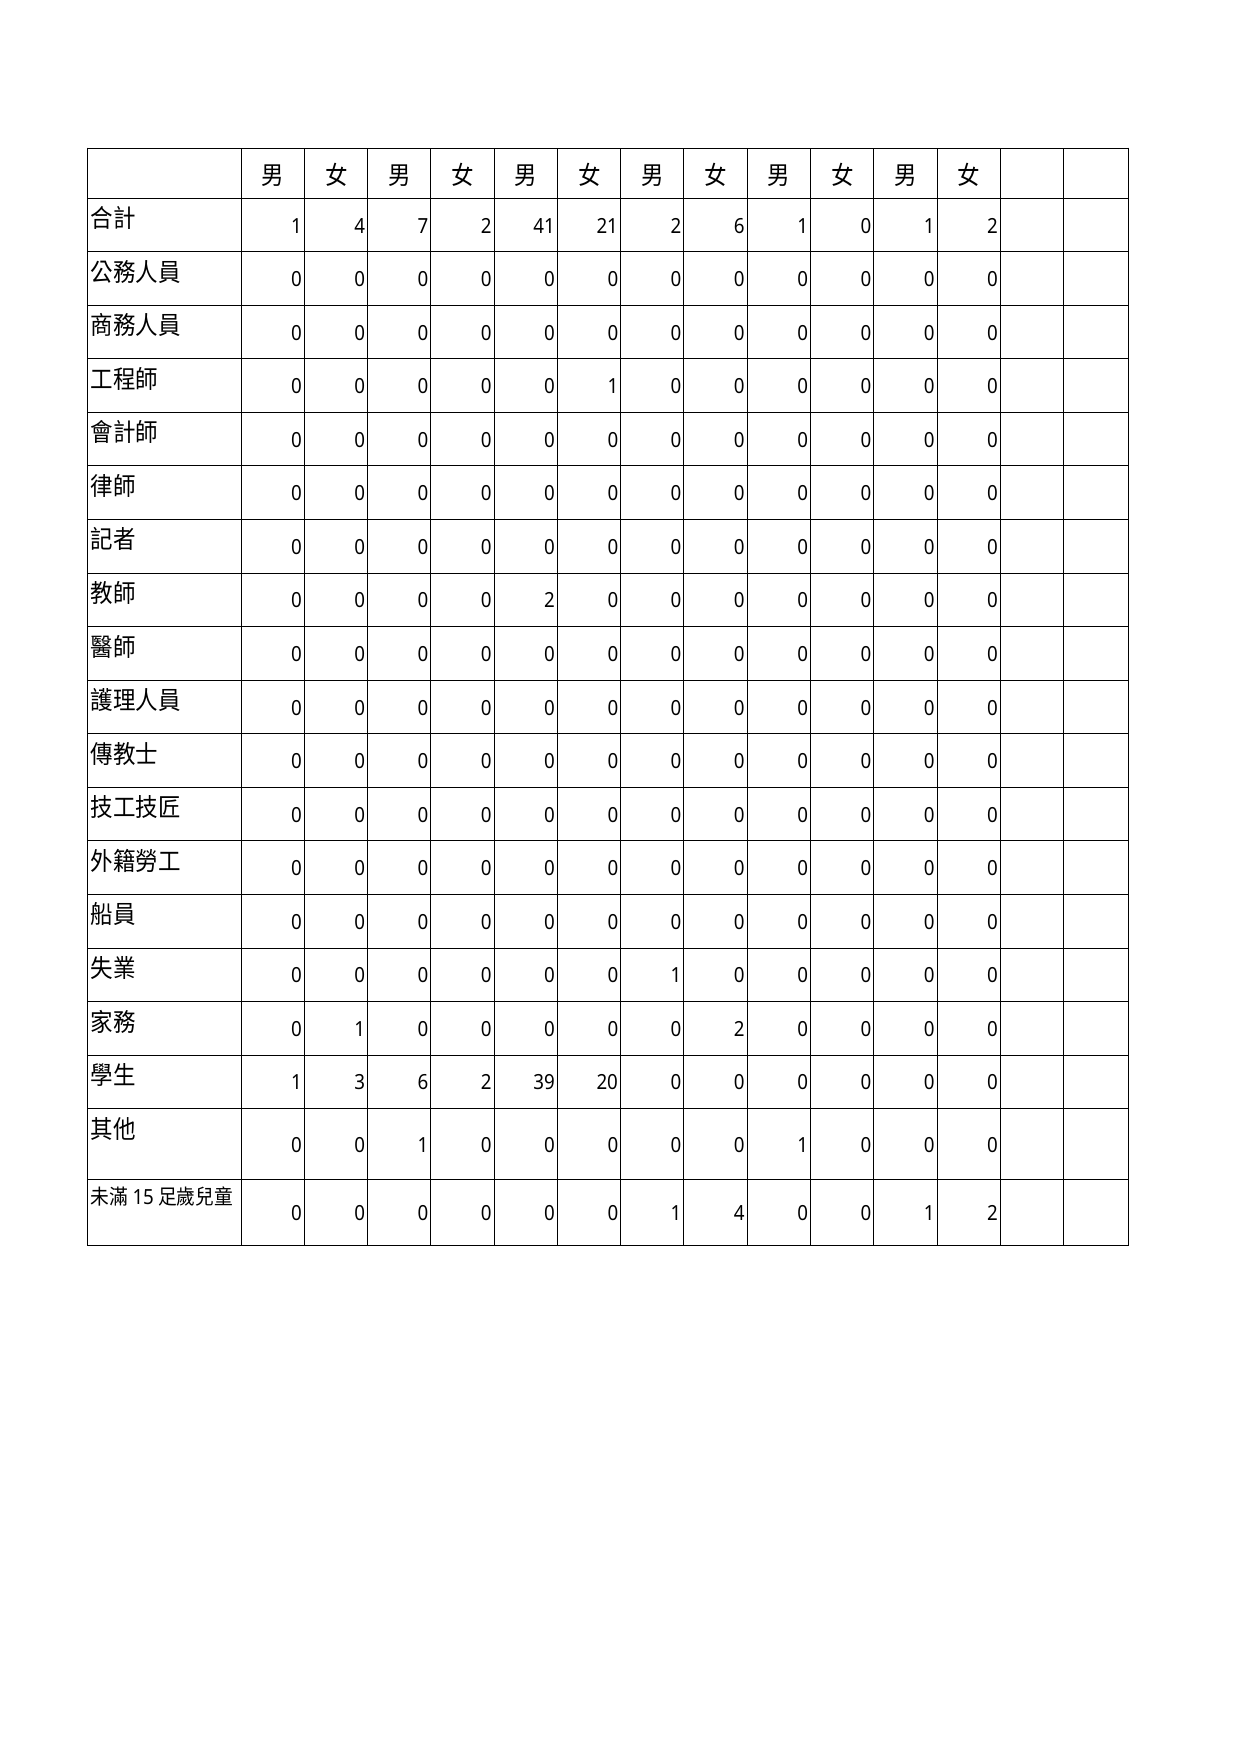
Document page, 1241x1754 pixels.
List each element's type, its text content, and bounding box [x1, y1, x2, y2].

table_cell 0 [811, 466, 873, 519]
table_cell 律師 [88, 466, 241, 519]
table_cell 0 [684, 734, 747, 787]
table_cell 0 [305, 895, 367, 947]
table_cell 女 [431, 149, 494, 198]
table_cell 0 [874, 520, 937, 572]
table_cell 0 [874, 1109, 937, 1179]
table_cell 0 [811, 788, 873, 840]
table_cell 0 [495, 734, 557, 787]
table_cell 1 [621, 1180, 683, 1245]
table_cell 0 [368, 895, 430, 947]
table_cell [1001, 788, 1063, 840]
table_cell 0 [495, 252, 557, 305]
table_cell 0 [684, 895, 747, 947]
table_cell 1 [621, 949, 683, 1001]
table_cell 0 [748, 734, 810, 787]
table_cell 0 [431, 1180, 494, 1245]
table_cell 0 [558, 1002, 620, 1054]
table_cell 0 [558, 949, 620, 1001]
table_cell [1064, 1002, 1128, 1054]
table_cell 0 [368, 788, 430, 840]
table_cell 男 [242, 149, 304, 198]
table_cell 0 [495, 627, 557, 679]
table_cell 0 [684, 359, 747, 412]
table_cell [1064, 627, 1128, 679]
table_cell 0 [431, 520, 494, 572]
table_cell 0 [242, 574, 304, 626]
table_cell [1064, 199, 1128, 251]
table_cell 0 [495, 359, 557, 412]
table_cell 0 [495, 1109, 557, 1179]
table_cell 0 [305, 734, 367, 787]
table_cell 0 [242, 1002, 304, 1054]
table_cell 0 [495, 1002, 557, 1054]
table_cell 0 [874, 466, 937, 519]
table_cell 0 [748, 252, 810, 305]
table_cell [1001, 199, 1063, 251]
table_cell 0 [368, 466, 430, 519]
table_cell 0 [811, 627, 873, 679]
table_cell [1064, 574, 1128, 626]
table_cell 0 [748, 841, 810, 894]
table_cell 0 [748, 681, 810, 733]
table_cell 3 [305, 1056, 367, 1108]
table_cell 0 [811, 734, 873, 787]
table_cell 未滿15足歲兒童 [88, 1180, 241, 1245]
table_cell 0 [368, 627, 430, 679]
table_cell 0 [748, 1002, 810, 1054]
table_cell 0 [431, 466, 494, 519]
table_cell 0 [368, 681, 430, 733]
table_cell [1001, 252, 1063, 305]
table_cell 0 [368, 252, 430, 305]
table_cell 0 [811, 252, 873, 305]
table_cell 0 [684, 627, 747, 679]
table_cell 女 [684, 149, 747, 198]
table_cell 0 [305, 1109, 367, 1179]
table_cell 0 [938, 306, 1000, 358]
table_cell 0 [305, 841, 367, 894]
table_cell 0 [305, 306, 367, 358]
table_cell 0 [368, 841, 430, 894]
table_cell 0 [242, 895, 304, 947]
table_cell 0 [431, 1002, 494, 1054]
table_cell [1001, 520, 1063, 572]
table_cell 女 [811, 149, 873, 198]
table_cell 1 [748, 1109, 810, 1179]
table_cell 0 [621, 841, 683, 894]
table_cell 0 [495, 895, 557, 947]
table_cell 0 [684, 466, 747, 519]
table_cell 0 [431, 895, 494, 947]
table_cell 0 [558, 466, 620, 519]
table_cell 0 [874, 949, 937, 1001]
table_cell 0 [495, 1180, 557, 1245]
table_cell [1001, 841, 1063, 894]
table_cell [1064, 359, 1128, 412]
table_cell 2 [431, 1056, 494, 1108]
table_cell 0 [368, 1180, 430, 1245]
table_cell 0 [305, 252, 367, 305]
table_cell 0 [431, 734, 494, 787]
table_cell 0 [621, 895, 683, 947]
table_cell 0 [811, 681, 873, 733]
table_cell 0 [621, 1002, 683, 1054]
table_cell 1 [874, 1180, 937, 1245]
table_cell 0 [621, 359, 683, 412]
table_cell 0 [368, 306, 430, 358]
table_cell [1064, 949, 1128, 1001]
table_cell 0 [305, 788, 367, 840]
table_cell 技工技匠 [88, 788, 241, 840]
table_cell 0 [811, 413, 873, 465]
table_cell 0 [368, 949, 430, 1001]
table_cell 男 [874, 149, 937, 198]
table_cell 0 [811, 520, 873, 572]
table_cell 0 [558, 681, 620, 733]
table_cell 0 [938, 1056, 1000, 1108]
table_cell 女 [938, 149, 1000, 198]
table_cell 0 [558, 574, 620, 626]
table_cell 0 [621, 574, 683, 626]
table_cell 工程師 [88, 359, 241, 412]
table_cell 0 [621, 788, 683, 840]
table_cell 0 [242, 949, 304, 1001]
table_cell 0 [684, 1109, 747, 1179]
table_cell 合計 [88, 199, 241, 251]
table_cell 0 [305, 681, 367, 733]
table_cell 教師 [88, 574, 241, 626]
table_cell 0 [431, 413, 494, 465]
table_cell 外籍勞工 [88, 841, 241, 894]
table_cell 0 [748, 1056, 810, 1108]
table_cell 0 [938, 359, 1000, 412]
table_cell 0 [495, 841, 557, 894]
table_cell 21 [558, 199, 620, 251]
table_cell 0 [684, 1056, 747, 1108]
table_cell 男 [621, 149, 683, 198]
table_cell 0 [621, 252, 683, 305]
table_cell [1001, 1002, 1063, 1054]
table_cell 6 [368, 1056, 430, 1108]
table_cell [1064, 1109, 1128, 1179]
table_cell 0 [684, 520, 747, 572]
table_cell 0 [431, 359, 494, 412]
table_cell 0 [558, 306, 620, 358]
table_cell [1064, 413, 1128, 465]
table_cell 1 [558, 359, 620, 412]
table_cell 0 [242, 1180, 304, 1245]
table_cell [1064, 788, 1128, 840]
table_cell 0 [621, 627, 683, 679]
table_cell 1 [305, 1002, 367, 1054]
table_cell 0 [874, 1002, 937, 1054]
table_cell 船員 [88, 895, 241, 947]
table_cell 女 [305, 149, 367, 198]
table_cell 男 [748, 149, 810, 198]
table_cell 0 [242, 1109, 304, 1179]
table_cell 0 [874, 627, 937, 679]
table_cell 0 [748, 359, 810, 412]
table_cell 0 [368, 413, 430, 465]
table_cell 0 [684, 252, 747, 305]
table_cell 0 [874, 359, 937, 412]
table_cell [1064, 149, 1128, 198]
table_cell 0 [621, 1109, 683, 1179]
table_cell 0 [938, 466, 1000, 519]
table_cell 0 [305, 1180, 367, 1245]
table_cell 記者 [88, 520, 241, 572]
table_cell 0 [748, 895, 810, 947]
table_cell 0 [748, 627, 810, 679]
table_cell 0 [684, 413, 747, 465]
table_cell [1064, 841, 1128, 894]
table_cell 0 [305, 949, 367, 1001]
table_cell 2 [431, 199, 494, 251]
table_cell 0 [748, 413, 810, 465]
table_cell [1001, 1109, 1063, 1179]
table_cell 1 [748, 199, 810, 251]
table_cell [1001, 949, 1063, 1001]
table_cell 0 [938, 895, 1000, 947]
table_cell 39 [495, 1056, 557, 1108]
table_cell 0 [621, 520, 683, 572]
table_cell 0 [811, 359, 873, 412]
table_cell 2 [621, 199, 683, 251]
table_cell [1001, 1180, 1063, 1245]
table_cell 0 [874, 895, 937, 947]
table_cell 0 [495, 681, 557, 733]
table_cell 醫師 [88, 627, 241, 679]
table_cell 0 [874, 252, 937, 305]
table_cell 0 [748, 949, 810, 1001]
table_cell 0 [305, 413, 367, 465]
table_cell 0 [242, 520, 304, 572]
table_cell 7 [368, 199, 430, 251]
table_cell 0 [684, 681, 747, 733]
table_cell 0 [811, 1002, 873, 1054]
table_cell 失業 [88, 949, 241, 1001]
table_cell 0 [558, 895, 620, 947]
table_cell 0 [938, 520, 1000, 572]
table_cell 學生 [88, 1056, 241, 1108]
table_cell 1 [874, 199, 937, 251]
table_cell 商務人員 [88, 306, 241, 358]
table_cell 0 [811, 841, 873, 894]
table_cell [1001, 681, 1063, 733]
table_cell 1 [242, 199, 304, 251]
table_cell 0 [938, 627, 1000, 679]
table_cell 0 [748, 466, 810, 519]
table_cell 0 [305, 520, 367, 572]
table_cell 0 [874, 574, 937, 626]
table_cell 0 [684, 949, 747, 1001]
table_cell 4 [305, 199, 367, 251]
table_cell 0 [558, 734, 620, 787]
table_cell 0 [305, 627, 367, 679]
table_cell 2 [938, 1180, 1000, 1245]
table_cell 0 [748, 574, 810, 626]
table_cell [1001, 306, 1063, 358]
table_cell 0 [874, 413, 937, 465]
table_cell 0 [558, 627, 620, 679]
table_cell 0 [938, 734, 1000, 787]
table_cell 1 [242, 1056, 304, 1108]
table_cell 0 [748, 1180, 810, 1245]
table_cell 0 [495, 949, 557, 1001]
table_cell 0 [495, 413, 557, 465]
table_cell [1001, 359, 1063, 412]
table_cell 0 [242, 681, 304, 733]
table_cell 0 [431, 574, 494, 626]
table_cell [1064, 466, 1128, 519]
table_cell 0 [874, 306, 937, 358]
table_cell [1064, 681, 1128, 733]
table_cell [1001, 734, 1063, 787]
table_cell 0 [811, 574, 873, 626]
table_cell 0 [431, 788, 494, 840]
table_cell 0 [495, 788, 557, 840]
table_cell 公務人員 [88, 252, 241, 305]
table_cell 0 [242, 359, 304, 412]
table_cell 0 [431, 306, 494, 358]
table_cell 2 [495, 574, 557, 626]
table_cell [1001, 627, 1063, 679]
table_cell 0 [368, 1002, 430, 1054]
table_cell 0 [748, 520, 810, 572]
table_cell 0 [938, 252, 1000, 305]
table_cell 0 [558, 1109, 620, 1179]
table_cell 0 [874, 681, 937, 733]
table_cell [1064, 252, 1128, 305]
table_cell 0 [495, 306, 557, 358]
table_cell 0 [558, 413, 620, 465]
table_cell 0 [938, 1002, 1000, 1054]
table_cell 0 [938, 949, 1000, 1001]
table_cell 0 [811, 1056, 873, 1108]
table_cell 0 [558, 252, 620, 305]
table_cell 4 [684, 1180, 747, 1245]
table_cell 0 [558, 841, 620, 894]
table_cell 0 [242, 841, 304, 894]
table_cell 0 [621, 306, 683, 358]
table_cell 護理人員 [88, 681, 241, 733]
table_cell [1001, 574, 1063, 626]
table_cell [1001, 1056, 1063, 1108]
table_cell 其他 [88, 1109, 241, 1179]
table_cell 0 [811, 1180, 873, 1245]
table_cell 0 [242, 734, 304, 787]
table_cell 0 [431, 841, 494, 894]
table_cell 0 [368, 520, 430, 572]
table_cell 0 [874, 734, 937, 787]
table_cell 0 [684, 574, 747, 626]
table_cell 0 [938, 1109, 1000, 1179]
table_cell 會計師 [88, 413, 241, 465]
table_cell 0 [874, 1056, 937, 1108]
table_cell 41 [495, 199, 557, 251]
table_cell 0 [811, 1109, 873, 1179]
table_cell 0 [748, 788, 810, 840]
table_cell 0 [621, 681, 683, 733]
table_header [88, 149, 241, 198]
table_cell 傳教士 [88, 734, 241, 787]
table_cell [1064, 306, 1128, 358]
table_cell [1064, 1056, 1128, 1108]
table_cell 20 [558, 1056, 620, 1108]
table_cell 0 [431, 681, 494, 733]
table_cell 男 [368, 149, 430, 198]
table_cell 0 [811, 199, 873, 251]
table_cell [1001, 149, 1063, 198]
table_cell 0 [558, 788, 620, 840]
table_cell [1064, 1180, 1128, 1245]
table_cell [1064, 520, 1128, 572]
table_cell 0 [938, 841, 1000, 894]
table_cell 0 [242, 466, 304, 519]
table_cell 0 [305, 466, 367, 519]
table_cell 2 [938, 199, 1000, 251]
table_cell 0 [431, 252, 494, 305]
table_cell 0 [938, 788, 1000, 840]
table_cell 0 [242, 306, 304, 358]
table_cell 0 [938, 413, 1000, 465]
table_cell 1 [368, 1109, 430, 1179]
table_cell 0 [368, 574, 430, 626]
table_cell 0 [874, 841, 937, 894]
table_cell 0 [242, 252, 304, 305]
table_cell 0 [811, 306, 873, 358]
table_cell 0 [748, 306, 810, 358]
table_cell 女 [558, 149, 620, 198]
table_cell 0 [558, 1180, 620, 1245]
table_cell 0 [684, 788, 747, 840]
table_cell 0 [938, 574, 1000, 626]
table_cell 0 [684, 306, 747, 358]
table_cell 0 [495, 466, 557, 519]
table_cell 0 [811, 895, 873, 947]
table_cell 0 [684, 841, 747, 894]
table_cell 6 [684, 199, 747, 251]
table_cell 0 [242, 413, 304, 465]
table_cell 0 [368, 734, 430, 787]
table_cell 0 [431, 627, 494, 679]
table_cell 0 [431, 949, 494, 1001]
table_cell 家務 [88, 1002, 241, 1054]
table_cell 0 [621, 466, 683, 519]
table_cell [1064, 734, 1128, 787]
table_cell 0 [621, 734, 683, 787]
table_cell 0 [368, 359, 430, 412]
table_cell 2 [684, 1002, 747, 1054]
table_cell 0 [495, 520, 557, 572]
table_cell 0 [621, 1056, 683, 1108]
table_cell [1001, 895, 1063, 947]
table_cell 0 [811, 949, 873, 1001]
table_cell 0 [305, 574, 367, 626]
table_cell 0 [431, 1109, 494, 1179]
table_cell 0 [558, 520, 620, 572]
table_cell 0 [938, 681, 1000, 733]
table_cell 男 [495, 149, 557, 198]
table_cell [1001, 466, 1063, 519]
table_cell 0 [242, 627, 304, 679]
table_cell 0 [242, 788, 304, 840]
table_cell 0 [874, 788, 937, 840]
table_cell [1001, 413, 1063, 465]
table_cell 0 [305, 359, 367, 412]
table_cell [1064, 895, 1128, 947]
table_cell 0 [621, 413, 683, 465]
